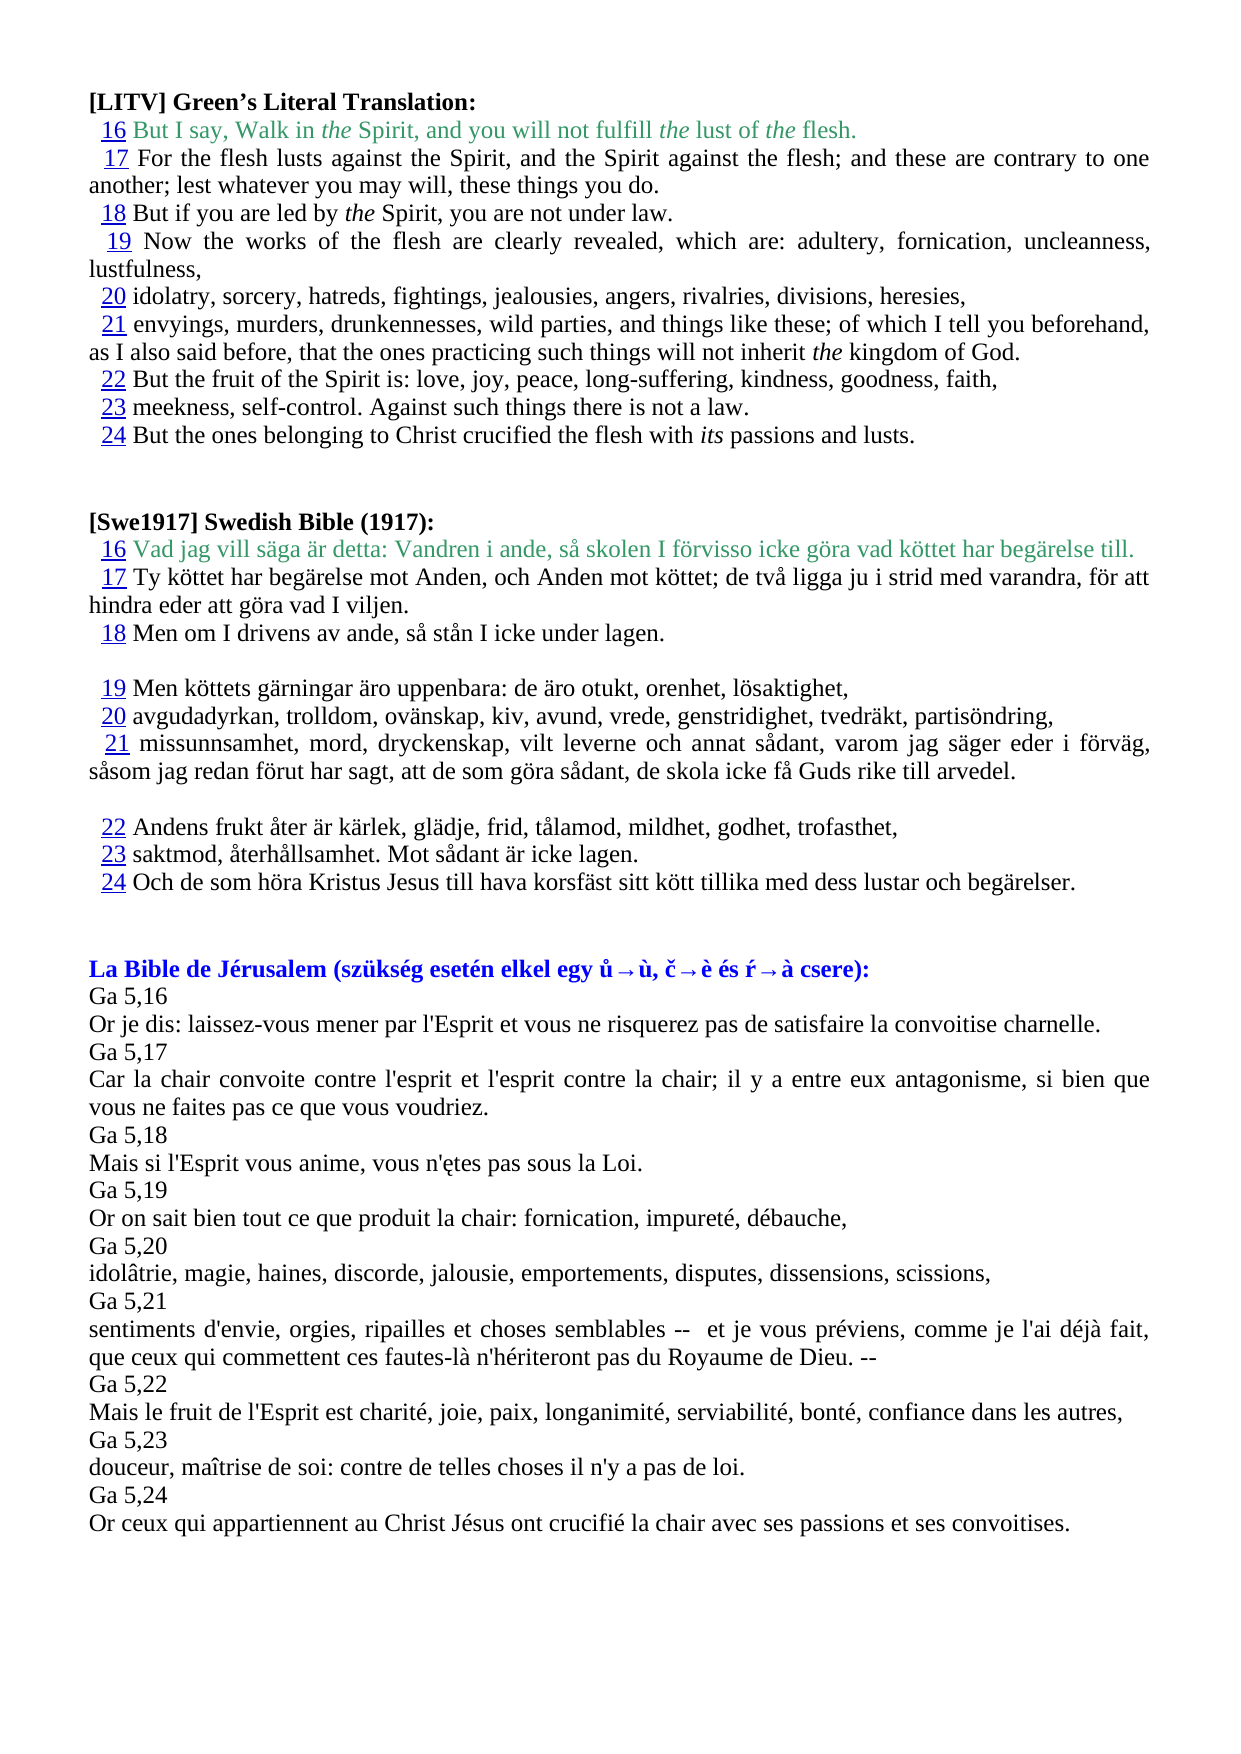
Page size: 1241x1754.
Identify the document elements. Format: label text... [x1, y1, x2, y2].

text Mais le fruit de l'Esprit est charité, joie, paix, longanimité, serviabilité, bonté, confiance dans les autres, [88, 1398, 1152, 1426]
text Ga 5,20 [88, 1232, 1152, 1259]
text Or ceux qui appartiennent au Christ Jésus ont crucifié la chair avec ses passions et ses convoitises. [88, 1509, 1152, 1537]
text [LITV] Green’s Literal Translation: [88, 88, 1152, 116]
text La Bible de Jérusalem (szükség esetén elkel egy ů→ù, č→è és ŕ→à csere): [88, 955, 1152, 982]
text Or je dis: laissez-vous mener par l'Esprit et vous ne risquerez pas de satisfaire la convoitise charnelle. [88, 1010, 1152, 1038]
text 16 But I say, Walk in the Spirit, and you will not fulfill the lust of the flesh. 17 For the flesh lusts against the Spirit, and the Spirit against the flesh; and these are contrary to one another; lest whatever you may will, these things you do. 18 But if you are led by the Spirit, you are not under law. 19 Now the works of the flesh are clearly revealed, which are: adultery, fornication, uncleanness, lustfulness, 20 idolatry, sorcery, hatreds, fightings, jealousies, angers, rivalries, divisions, heresies, 21 envyings, murders, drunkennesses, wild parties, and things like these; of which I tell you beforehand, as I also said before, that the ones practicing such things will not inherit the kingdom of God. 22 But the fruit of the Spirit is: love, joy, peace, long-suffering, kindness, goodness, faith, 23 meekness, self-control. Against such things there is not a law. 24 But the ones belonging to Christ crucified the flesh with its passions and lusts. [88, 116, 1152, 449]
text douceur, maîtrise de soi: contre de telles choses il n'y a pas de loi. [88, 1453, 1152, 1481]
text Ga 5,22 [88, 1370, 1152, 1398]
text [Swe1917] Swedish Bible (1917): [88, 508, 1152, 536]
text Ga 5,16 [88, 982, 1152, 1010]
text Car la chair convoite contre l'esprit et l'esprit contre la chair; il y a entre eux antagonisme, si bien que vous ne faites pas ce que vous voudriez. [88, 1066, 1152, 1121]
text Mais si l'Esprit vous anime, vous n'ętes pas sous la Loi. [88, 1149, 1152, 1176]
text Ga 5,23 [88, 1426, 1152, 1453]
text 16 Vad jag vill säga är detta: Vandren i ande, så skolen I förvisso icke göra vad köttet har begärelse till. 17 Ty köttet har begärelse mot Anden, och Anden mot köttet; de två ligga ju i strid med varandra, för att hindra eder att göra vad I viljen. 18 Men om I drivens av ande, så stån I icke under lagen. 19 Men köttets gärningar äro uppenbara: de äro otukt, orenhet, lösaktighet, 20 avgudadyrkan, trolldom, ovänskap, kiv, avund, vrede, genstridighet, tvedräkt, partisöndring, 21 missunnsamhet, mord, dryckenskap, vilt leverne och annat sådant, varom jag säger eder i förväg, såsom jag redan förut har sagt, att de som göra sådant, de skola icke få Guds rike till arvedel. 22 Andens frukt åter är kärlek, glädje, frid, tålamod, mildhet, godhet, trofasthet, 23 saktmod, återhållsamhet. Mot sådant är icke lagen. 24 Och de som höra Kristus Jesus till hava korsfäst sitt kött tillika med dess lustar och begärelser. [88, 536, 1152, 896]
text sentiments d'envie, orgies, ripailles et choses semblables -- et je vous préviens, comme je l'ai déjà fait, que ceux qui commettent ces fautes-là n'hériteront pas du Royaume de Dieu. -- [88, 1315, 1152, 1370]
text Or on sait bien tout ce que produit la chair: fornication, impureté, débauche, [88, 1204, 1152, 1232]
text Ga 5,21 [88, 1287, 1152, 1315]
text idolâtrie, magie, haines, discorde, jalousie, emportements, disputes, dissensions, scissions, [88, 1259, 1152, 1287]
text Ga 5,19 [88, 1176, 1152, 1204]
text Ga 5,18 [88, 1121, 1152, 1149]
text Ga 5,17 [88, 1038, 1152, 1066]
text Ga 5,24 [88, 1481, 1152, 1509]
